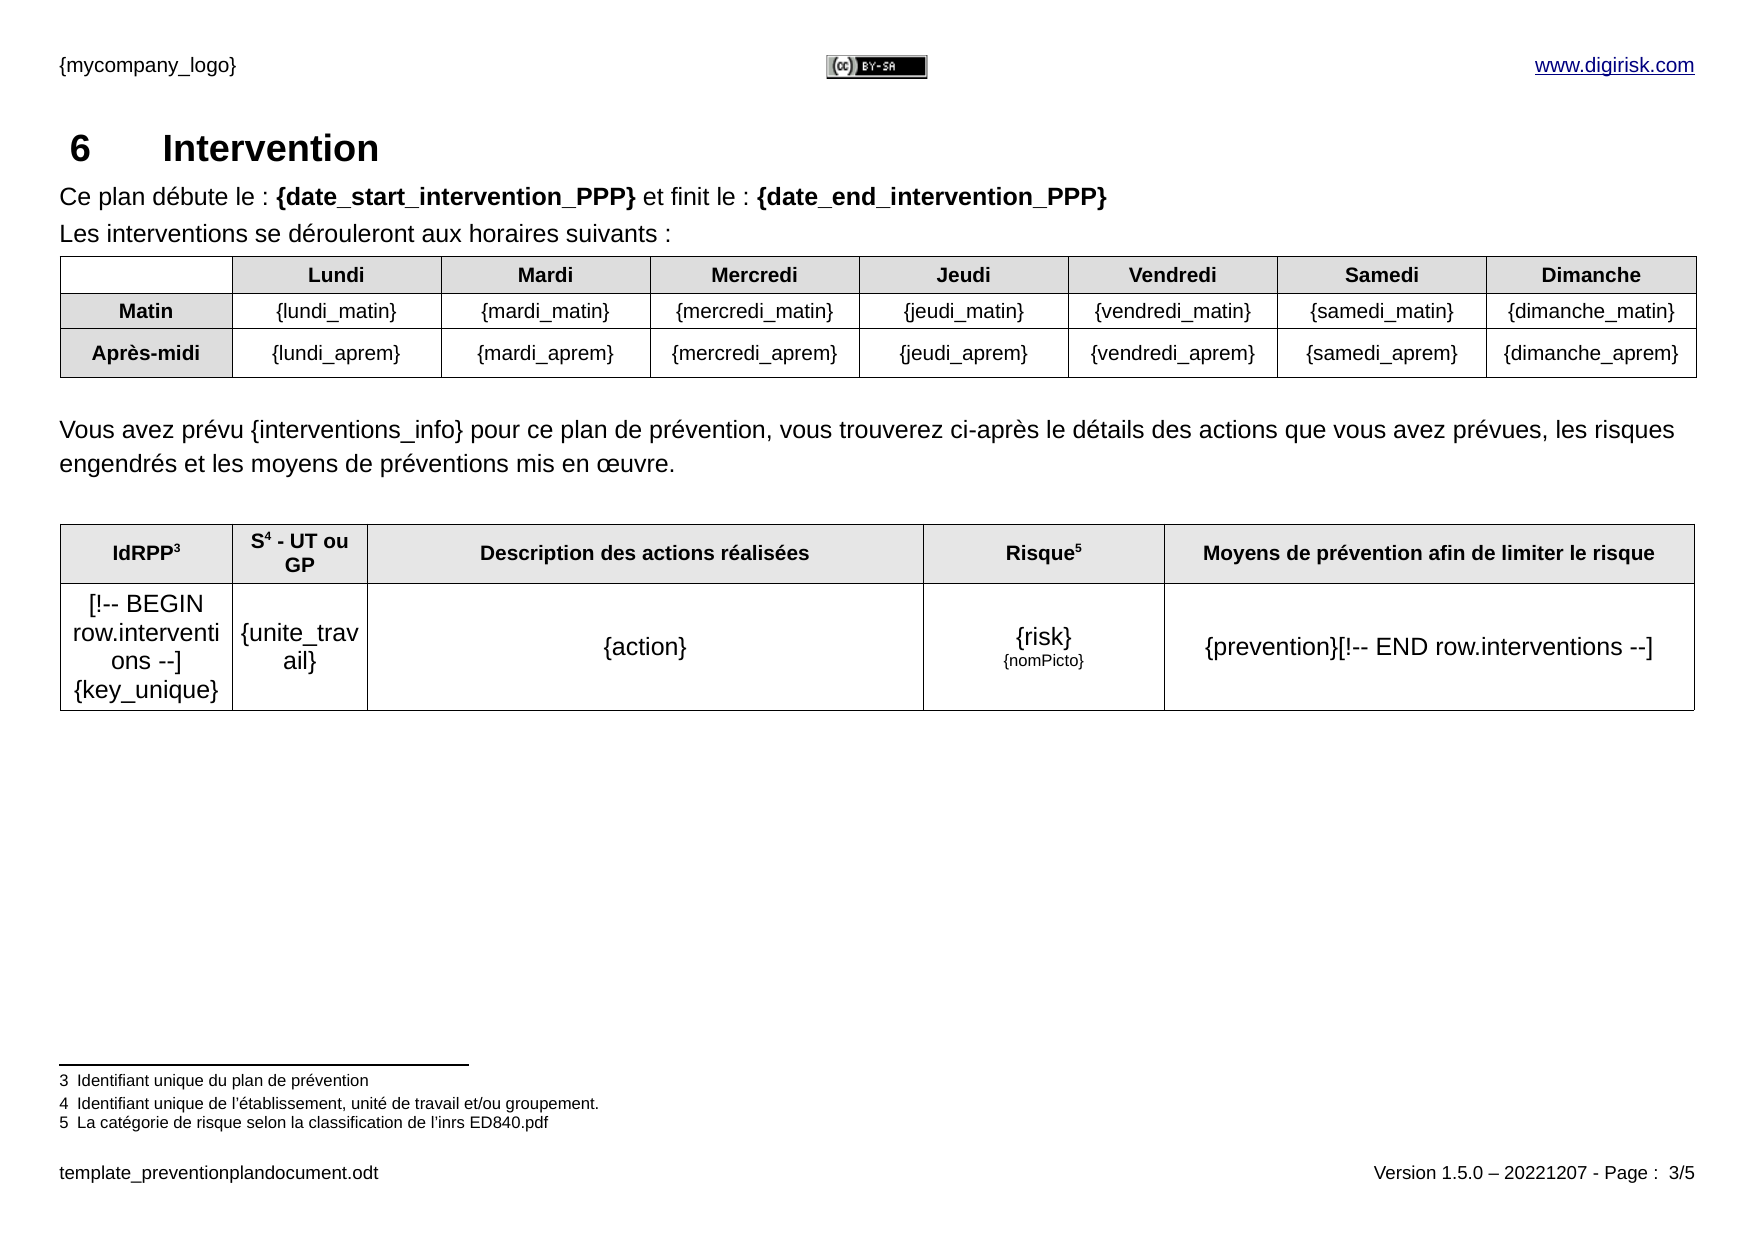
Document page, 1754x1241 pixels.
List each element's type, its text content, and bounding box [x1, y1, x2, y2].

table_header Mercredi [651, 257, 859, 293]
table_header Moyens de prévention afin de limiter le risque [1165, 525, 1694, 583]
table_header Vendredi [1069, 257, 1277, 293]
picture [826, 55, 928, 79]
table_cell {mercredi_matin} [651, 294, 859, 328]
table_cell {lundi_aprem} [233, 329, 441, 377]
table_cell {prevention}[!-- END row.interventions --] [1165, 584, 1694, 709]
text Vous avez prévu {interventions_info} pour ce plan de prévention, vous trouverez ci-après le détails des actions que vous avez prévues, les risques engendrés et les moyens de préventions mis en œuvre. [59, 414, 1695, 478]
table_header Jeudi [860, 257, 1068, 293]
table_header [61, 257, 232, 293]
table_cell {vendredi_matin} [1069, 294, 1277, 328]
table_cell {samedi_aprem} [1278, 329, 1486, 377]
table_cell {mardi_matin} [442, 294, 650, 328]
subtitle Intervention [59, 126, 1695, 169]
text Les interventions se dérouleront aux horaires suivants : [59, 219, 1695, 248]
table_cell Matin [61, 294, 232, 328]
table_cell {risk} {nomPicto} [924, 584, 1164, 709]
table_cell {action} [368, 584, 923, 709]
table_header S - UT ou GP [233, 525, 367, 583]
table_cell {unite_travail} [233, 584, 367, 709]
table_header IdRPP [61, 525, 232, 583]
table_cell {mardi_aprem} [442, 329, 650, 377]
table_cell [!-- BEGIN row.interventions --]{key_unique} [61, 584, 232, 709]
table_header Description des actions réalisées [368, 525, 923, 583]
table_header Mardi [442, 257, 650, 293]
table_header Samedi [1278, 257, 1486, 293]
table_header Dimanche [1487, 257, 1696, 293]
table_cell {vendredi_aprem} [1069, 329, 1277, 377]
table_cell {dimanche_matin} [1487, 294, 1696, 328]
table_header Lundi [233, 257, 441, 293]
table_cell {dimanche_aprem} [1487, 329, 1696, 377]
table_cell {mercredi_aprem} [651, 329, 859, 377]
table_cell {jeudi_aprem} [860, 329, 1068, 377]
table_cell {lundi_matin} [233, 294, 441, 328]
text Ce plan débute le : {date_start_intervention_PPP} et finit le : {date_end_intervention_PPP} [59, 182, 1695, 211]
table_cell {samedi_matin} [1278, 294, 1486, 328]
table_cell {jeudi_matin} [860, 294, 1068, 328]
table_header Risque [924, 525, 1164, 583]
table_cell Après-midi [61, 329, 232, 377]
